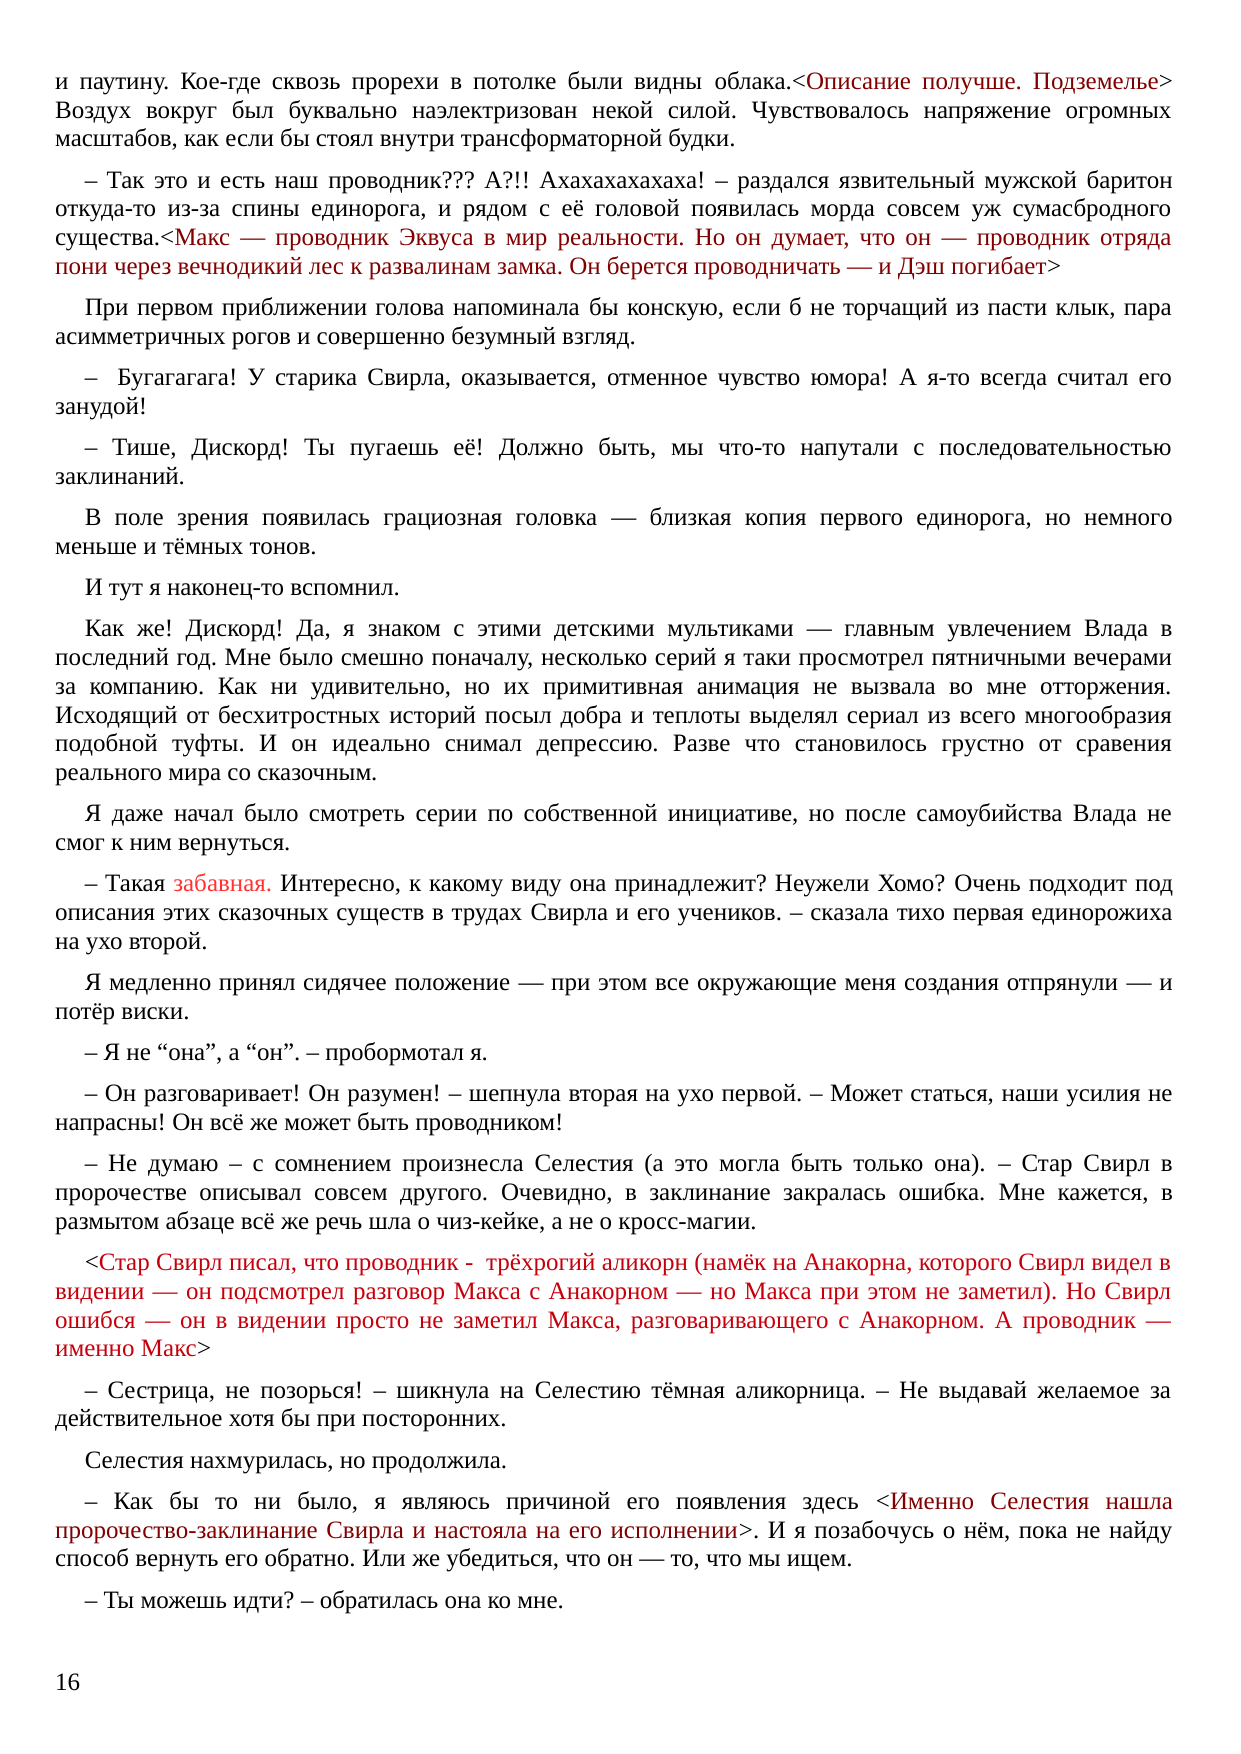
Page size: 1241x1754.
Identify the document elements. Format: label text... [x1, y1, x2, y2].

text Как же! Дискорд! Да, я знаком с этими детскими мультиками — главным увлечением Влада в последний год. Мне было смешно поначалу, несколько серий я таки просмотрел пятничными вечерами за компанию. Как ни удивительно, но их примитивная анимация не вызвала во мне отторжения. Исходящий от бесхитростных историй посыл добра и теплоты выделял сериал из всего многообразия подобной туфты. И он идеально снимал депрессию. Разве что становилось грустно от сравения реального мира со сказочным. [55, 613, 1173, 786]
text – Такая забавная. Интересно, к какому виду она принадлежит? Неужели Хомо? Очень подходит под описания этих сказочных существ в трудах Свирла и его учеников. – сказала тихо первая единорожиха на ухо второй. [55, 868, 1173, 955]
text – Сестрица, не позорься! – шикнула на Селестию тёмная аликорница. – Не выдавай желаемое за действительное хотя бы при посторонних. [55, 1375, 1173, 1432]
text – Ты можешь идти? – обратилась она ко мне. [55, 1585, 1173, 1613]
text Селестия нахмурилась, но продолжила. [55, 1445, 1173, 1473]
text – Бугагагага! У старика Свирла, оказывается, отменное чувство юмора! А я-то всегда считал его занудой! [55, 362, 1173, 420]
text – Он разговаривает! Он разумен! – шепнула вторая на ухо первой. – Может статься, наши усилия не напрасны! Он всё же может быть проводником! [55, 1078, 1173, 1136]
text <Стар Свирл писал, что проводник - трёхрогий аликорн (намёк на Анакорна, которого Свирл видел в видении — он подсмотрел разговор Макса с Анакорном — но Макса при этом не заметил). Но Свирл ошибся — он в видении просто не заметил Макса, разговаривающего с Анакорном. А проводник — именно Макс> [55, 1247, 1173, 1362]
text и паутину. Кое-где сквозь прорехи в потолке были видны облака.<Описание получше. Подземелье> Воздух вокруг был буквально наэлектризован некой силой. Чувствовалось напряжение огромных масштабов, как если бы стоял внутри трансформаторной будки. [55, 66, 1173, 152]
text Я медленно принял сидячее положение — при этом все окружающие меня создания отпрянули — и потёр виски. [55, 967, 1173, 1025]
text – Я не “она”, а “он”. – пробормотал я. [55, 1037, 1173, 1066]
text При первом приближении голова напоминала бы конскую, если б не торчащий из пасти клык, пара асимметричных рогов и совершенно безумный взгляд. [55, 292, 1173, 350]
text – Не думаю – с сомнением произнесла Селестия (а это могла быть только она). – Стар Свирл в пророчестве описывал совсем другого. Очевидно, в заклинание закралась ошибка. Мне кажется, в размытом абзаце всё же речь шла о чиз-кейке, а не о кросс-магии. [55, 1148, 1173, 1235]
text И тут я наконец-то вспомнил. [55, 572, 1173, 601]
text В поле зрения появилась грациозная головка — близкая копия первого единорога, но немного меньше и тёмных тонов. [55, 502, 1173, 560]
text – Как бы то ни было, я являюсь причиной его появления здесь <Именно Селестия нашла пророчество-заклинание Свирла и настояла на его исполнении>. И я позабочусь о нём, пока не найду способ вернуть его обратно. Или же убедиться, что он — то, что мы ищем. [55, 1486, 1173, 1572]
text – Тише, Дискорд! Ты пугаешь её! Должно быть, мы что-то напутали с последовательностью заклинаний. [55, 432, 1173, 490]
text – Так это и есть наш проводник??? А?!! Ахахахахахаха! – раздался язвительный мужской баритон откуда-то из-за спины единорога, и рядом с её головой появилась морда совсем уж сумасбродного существа.<Макс — проводник Эквуса в мир реальности. Но он думает, что он — проводник отряда пони через вечнодикий лес к развалинам замка. Он берется проводничать — и Дэш погибает> [55, 165, 1173, 280]
text Я даже начал было смотреть серии по собственной инициативе, но после самоубийства Влада не смог к ним вернуться. [55, 798, 1173, 856]
